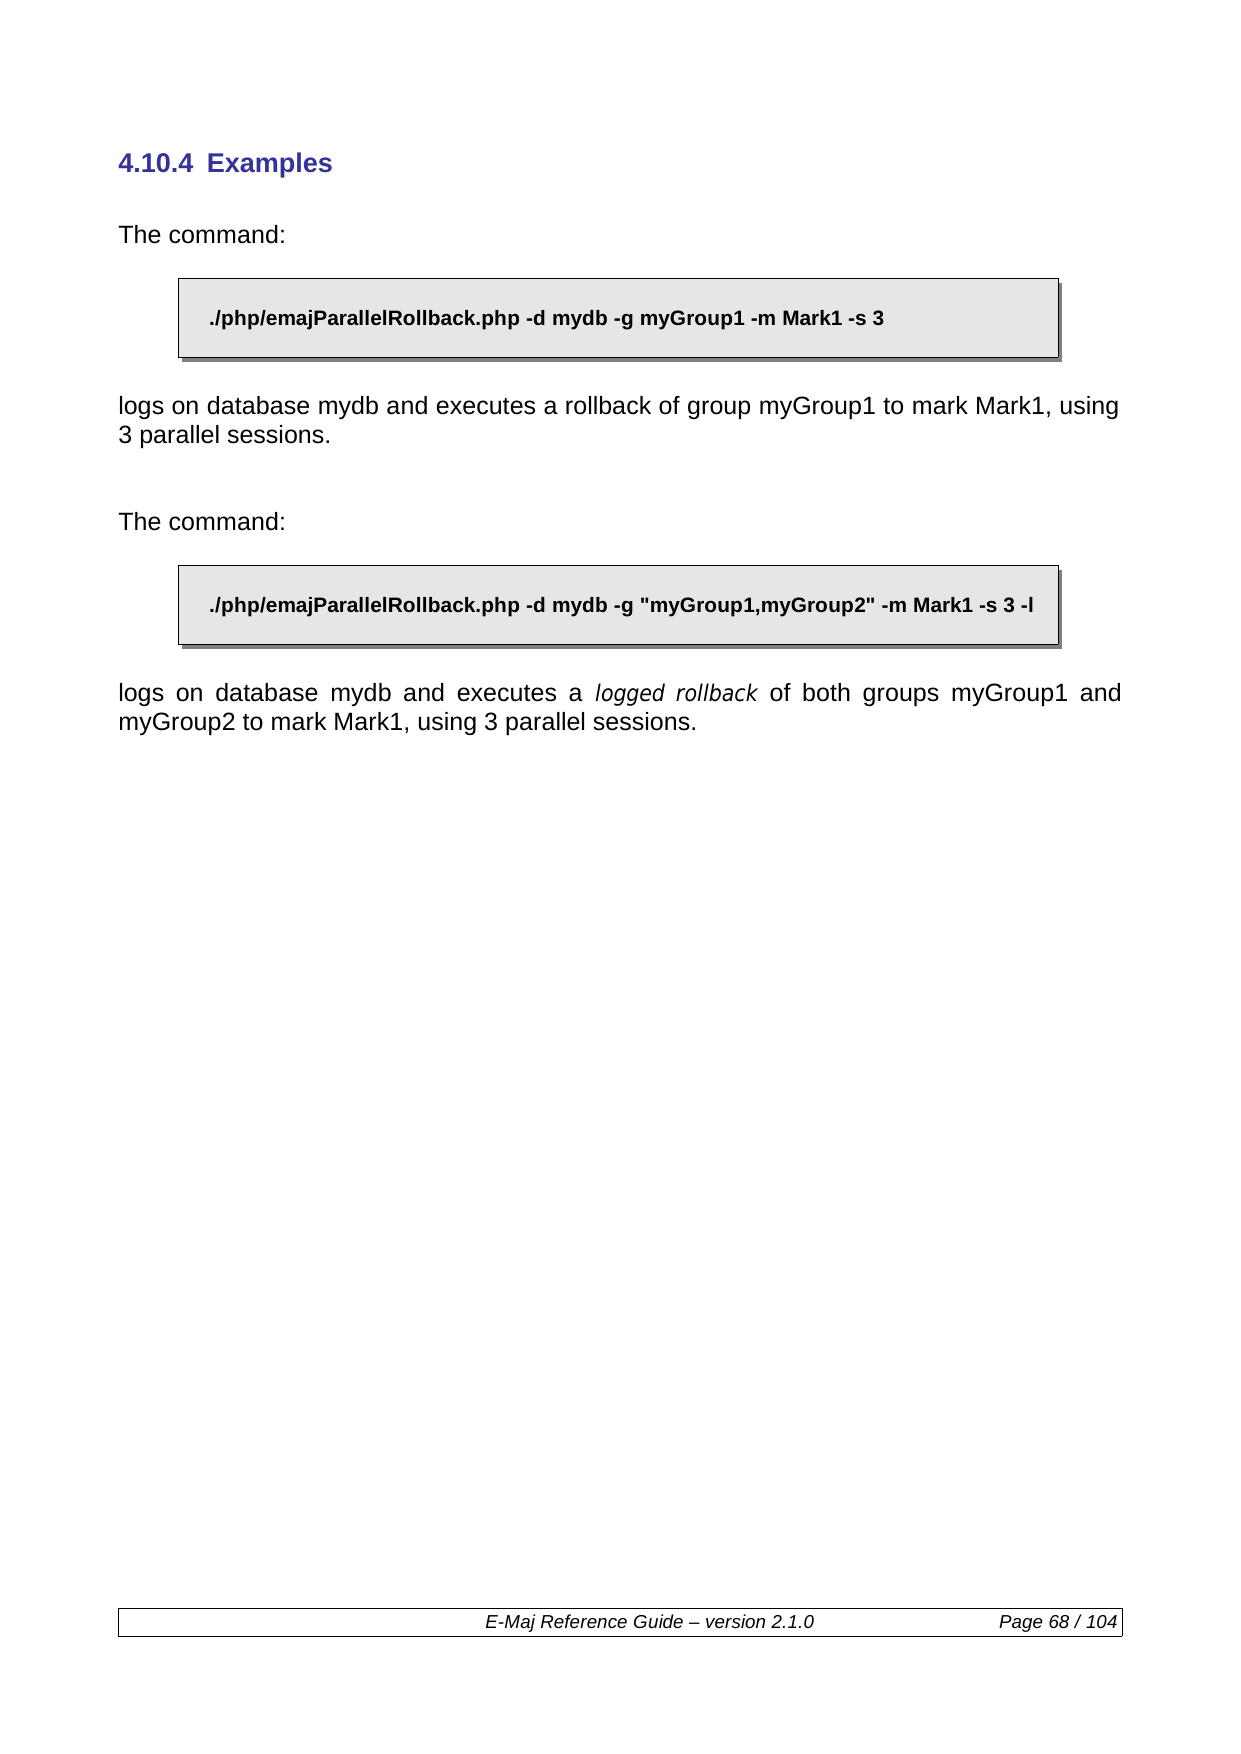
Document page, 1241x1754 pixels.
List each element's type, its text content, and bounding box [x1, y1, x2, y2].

text ./php/emajParallelRollback.php -d mydb -g myGroup1 -m Mark1 -s 3 [179, 302, 1058, 326]
subtitle Examples [118, 147, 1122, 178]
text The command: [118, 220, 1122, 249]
text ./php/emajParallelRollback.php -d mydb -g "myGroup1,myGroup2" -m Mark1 -s 3 -l [179, 589, 1058, 614]
text logs on database mydb and executes a logged rollback of both groups myGroup1 and myGroup2 to mark Mark1, using 3 parallel sessions. [118, 678, 1122, 736]
text logs on database mydb and executes a rollback of group myGroup1 to mark Mark1, using 3 parallel sessions. [118, 391, 1122, 449]
text The command: [118, 507, 1122, 536]
